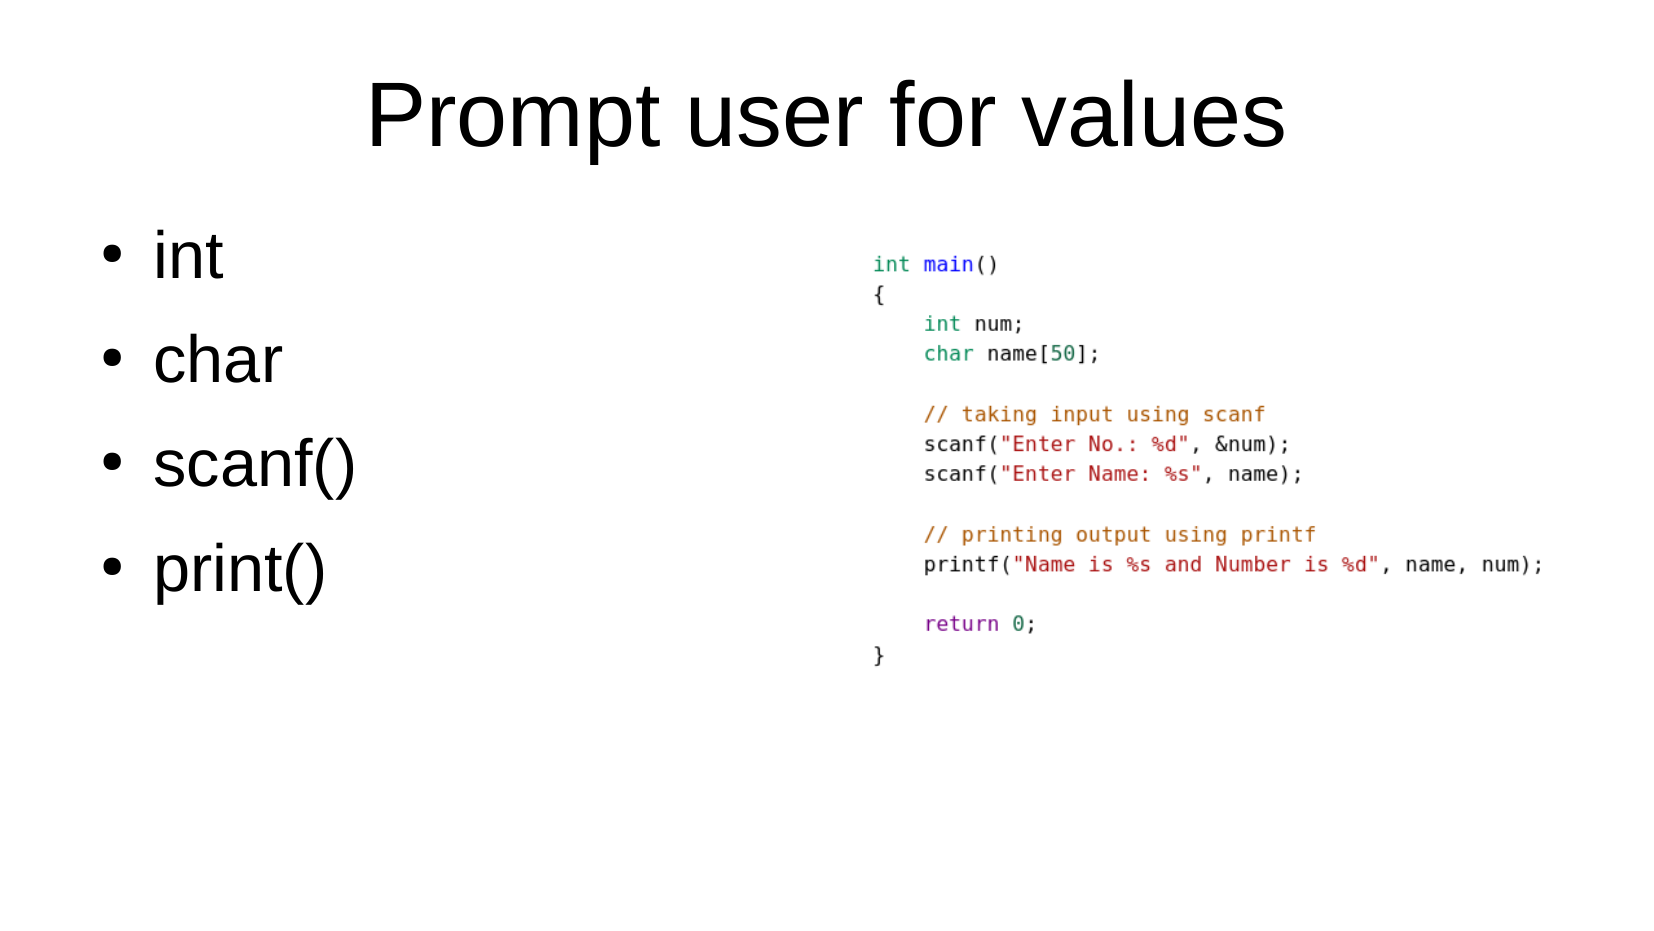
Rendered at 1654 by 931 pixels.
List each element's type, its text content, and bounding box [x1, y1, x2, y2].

picture [862, 243, 1562, 676]
title Prompt user for values [82, 37, 1571, 193]
list int char scanf() print() [82, 217, 809, 758]
